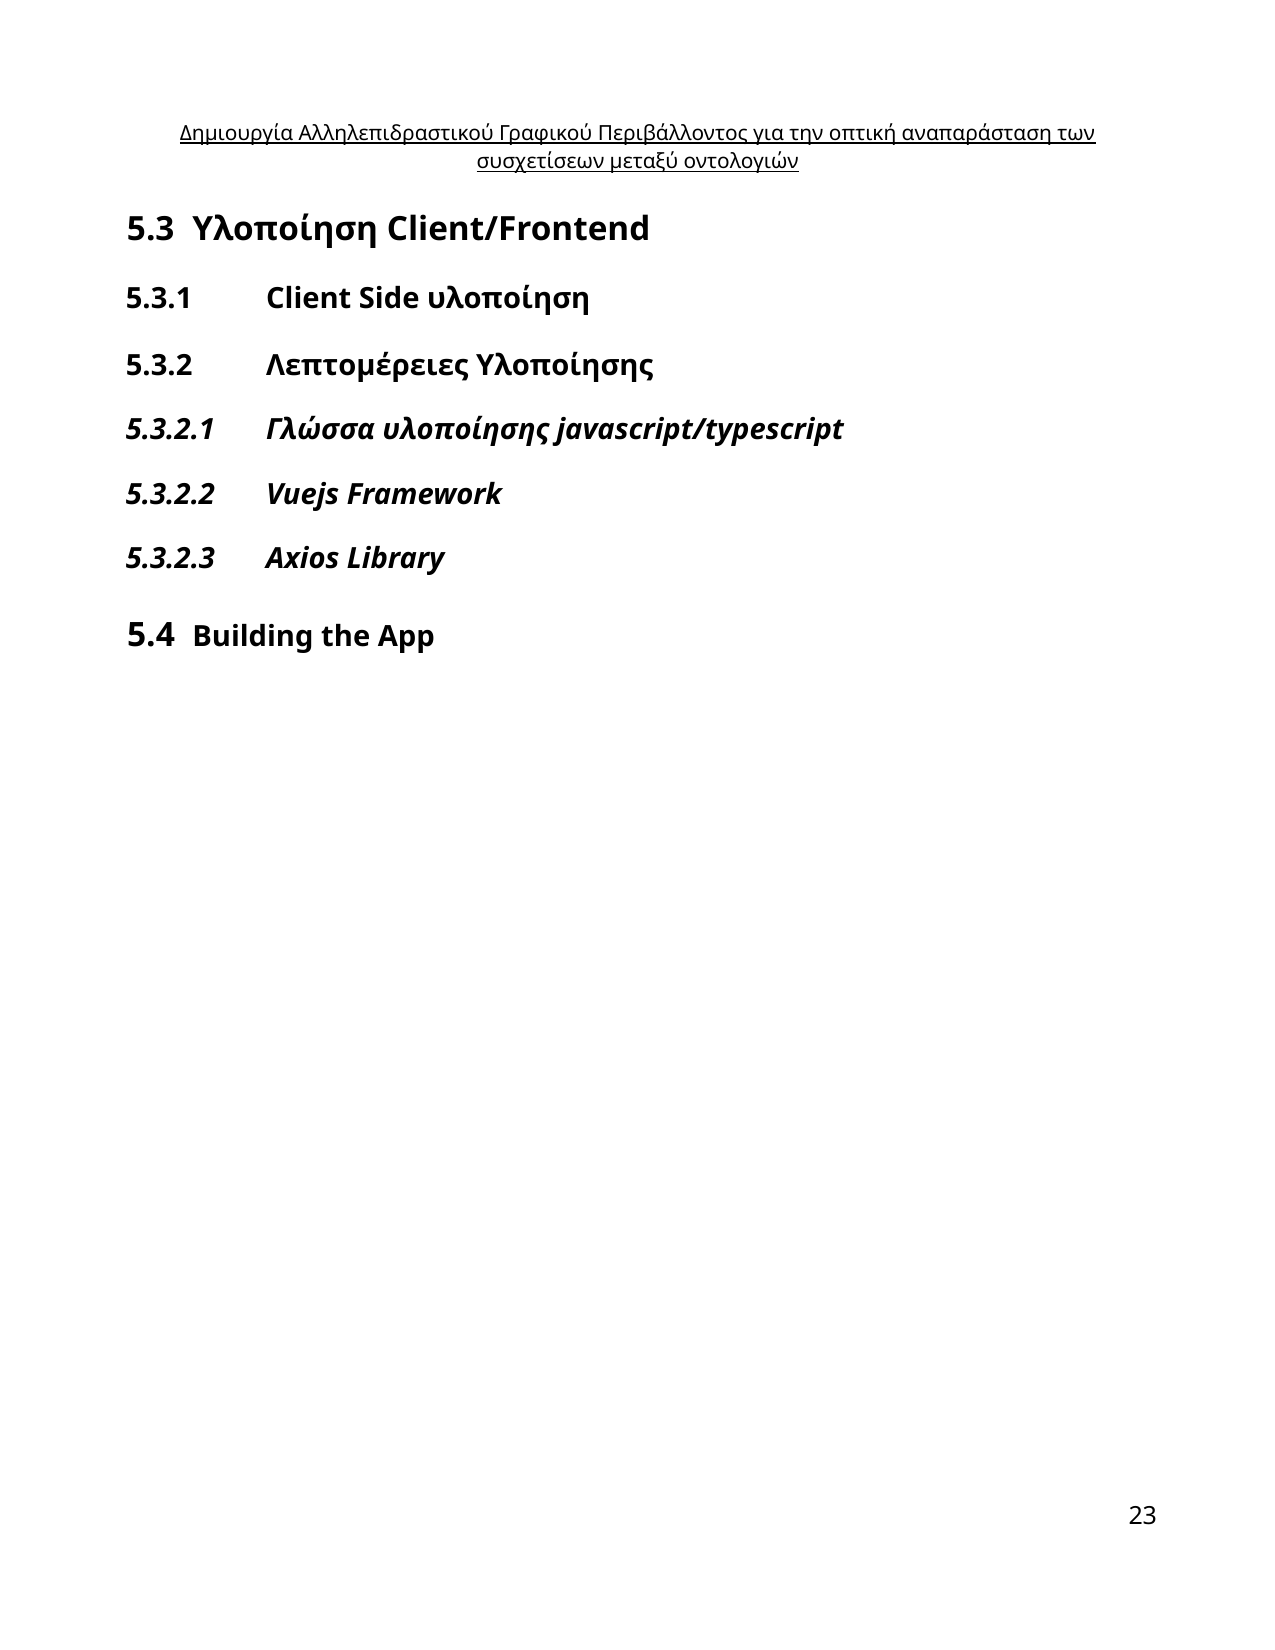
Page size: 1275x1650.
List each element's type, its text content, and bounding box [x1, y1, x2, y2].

subtitle Γλώσσα υλοποίησης javascript/typescript [118, 408, 1157, 448]
subtitle Vuejs Framework [118, 473, 1157, 513]
subtitle Building the App [118, 611, 1157, 657]
subtitle Axios Library [118, 538, 1157, 577]
subtitle Λεπτομέρειες Υλοποίησης [118, 344, 1157, 383]
subtitle Client Side υλοποίηση [118, 277, 1157, 317]
subtitle Υλοποίηση Client/Frontend [118, 204, 1157, 250]
